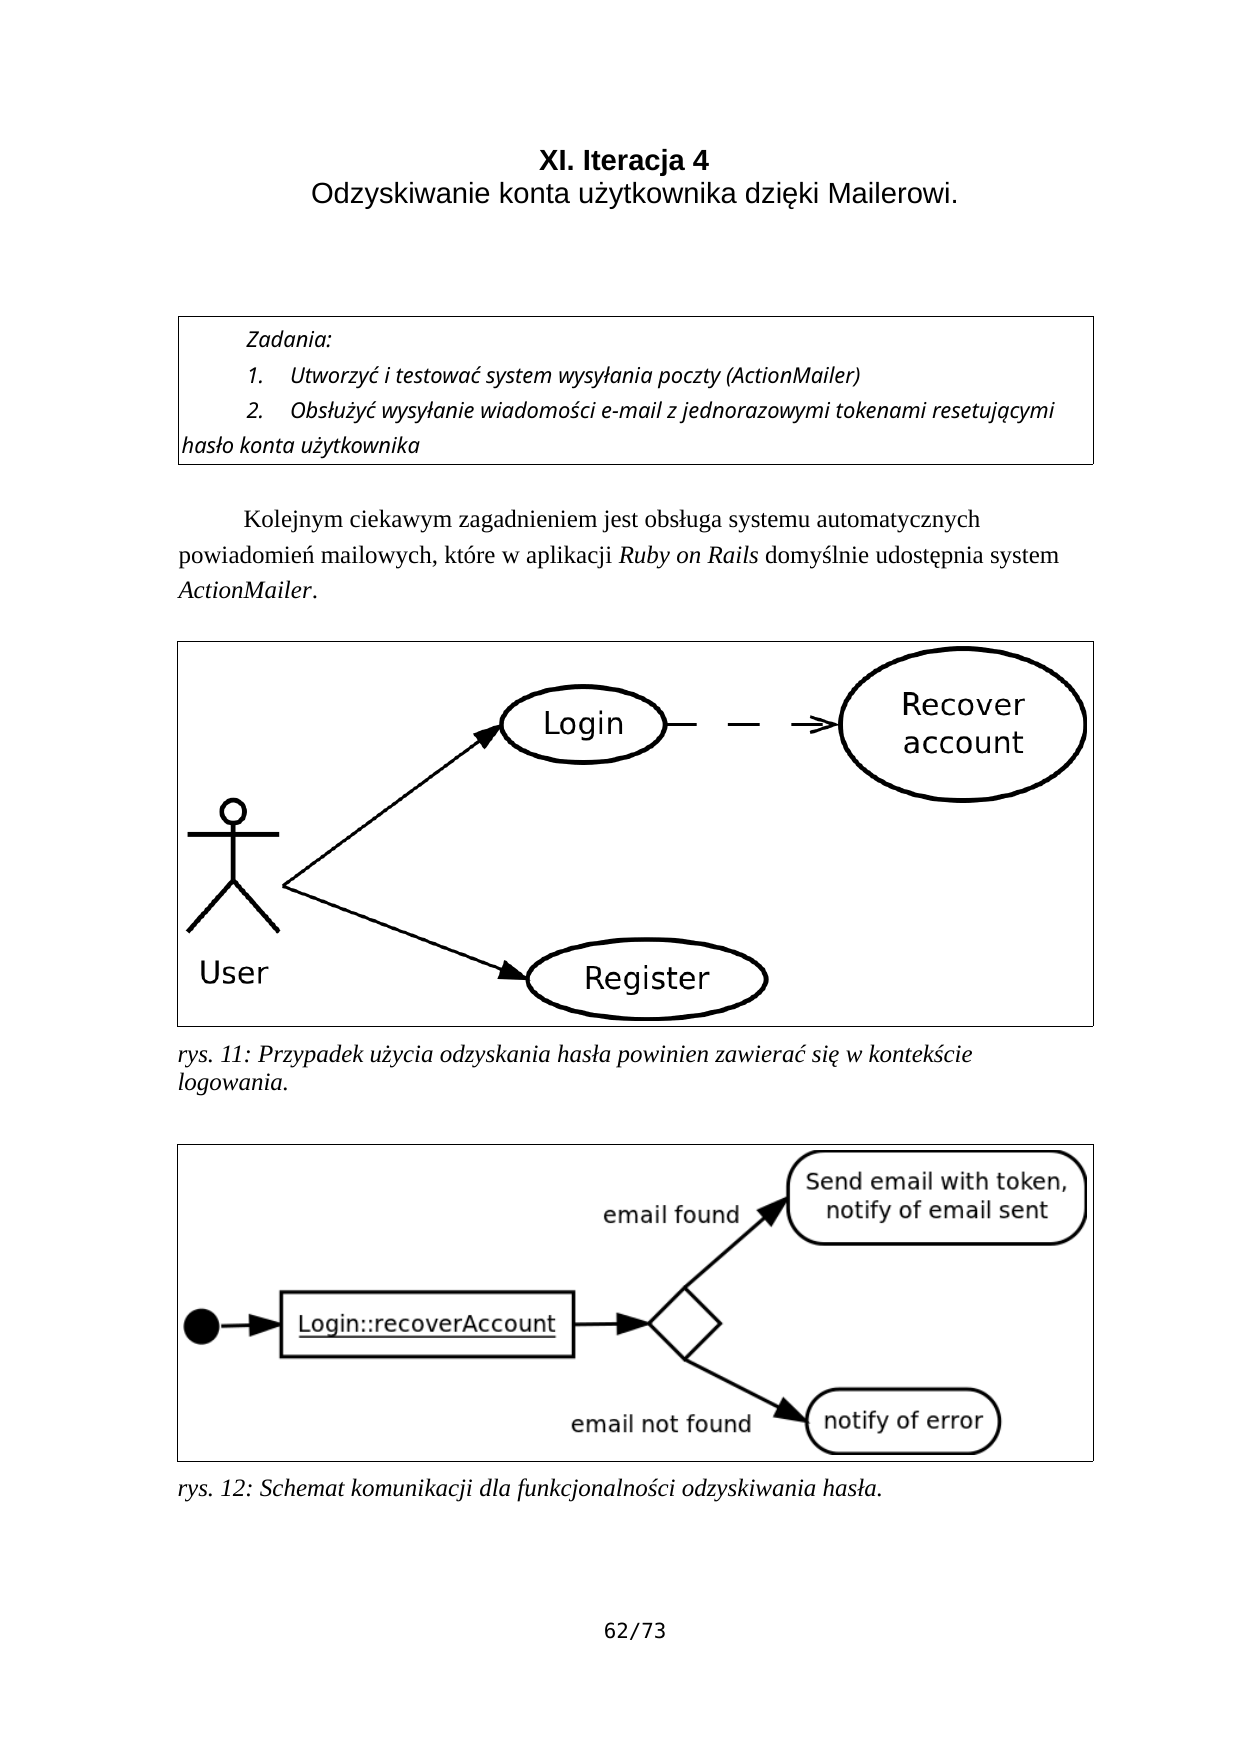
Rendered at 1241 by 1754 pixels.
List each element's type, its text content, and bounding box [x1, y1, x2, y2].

picture [182, 646, 1087, 1021]
text Kolejnym ciekawym zagadnieniem jest obsługa systemu automatycznych powiadomień mailowych, które w aplikacji Ruby on Rails domyślnie udostępnia system ActionMailer. [178, 499, 1093, 606]
table_header [178, 1145, 1093, 1461]
text Odzyskiwanie konta użytkownika dzięki Mailerowi. [177, 176, 1093, 210]
text rys. 11: Przypadek użycia odzyskania hasła powinien zawierać się w kontekście logowania. [177, 1039, 1093, 1096]
text Zadania: [179, 317, 1093, 352]
list Iteracja 4 [177, 143, 1093, 176]
list Obsłużyć wysyłanie wiadomości e-mail z jednorazowymi tokenami resetującymi hasło konta użytkownika [179, 387, 1093, 464]
table_header [178, 642, 1093, 1026]
list Utworzyć i testować system wysyłania poczty (ActionMailer) [179, 352, 1093, 387]
picture [182, 1150, 1087, 1455]
text rys. 12: Schemat komunikacji dla funkcjonalności odzyskiwania hasła. [177, 1473, 1093, 1502]
